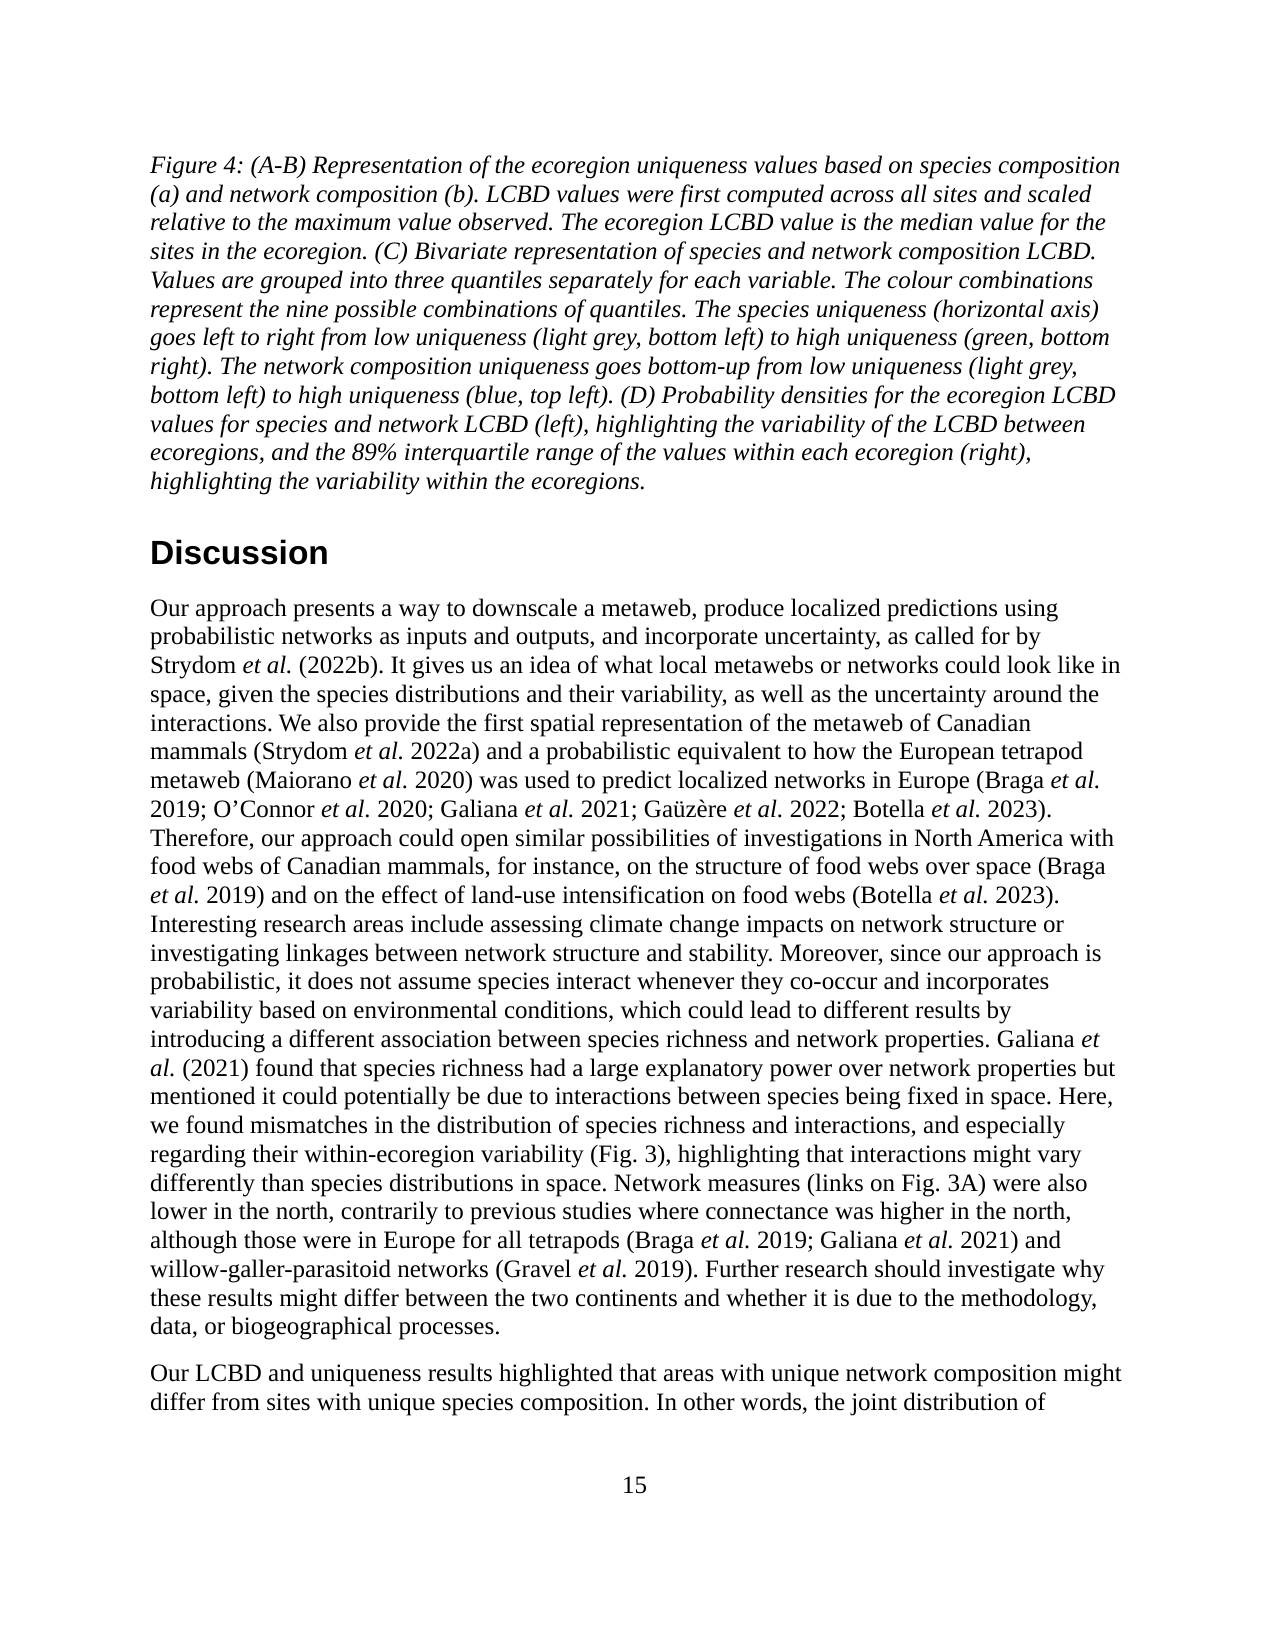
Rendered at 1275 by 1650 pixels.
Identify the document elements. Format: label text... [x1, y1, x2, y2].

text Our LCBD and uniqueness results highlighted that areas with unique network composition might differ from sites with unique species composition. In other words, the joint distribution of [150, 1358, 1125, 1416]
text Our approach presents a way to downscale a metaweb, produce localized predictions using probabilistic networks as inputs and outputs, and incorporate uncertainty, as called for by Strydom et al. (2022b). It gives us an idea of what local metawebs or networks could look like in space, given the species distributions and their variability, as well as the uncertainty around the interactions. We also provide the first spatial representation of the metaweb of Canadian mammals (Strydom et al. 2022a) and a probabilistic equivalent to how the European tetrapod metaweb (Maiorano et al. 2020) was used to predict localized networks in Europe (Braga et al. 2019; O’Connor et al. 2020; Galiana et al. 2021; Gaüzère et al. 2022; Botella et al. 2023). Therefore, our approach could open similar possibilities of investigations in North America with food webs of Canadian mammals, for instance, on the structure of food webs over space (Braga et al. 2019) and on the effect of land-use intensification on food webs (Botella et al. 2023). Interesting research areas include assessing climate change impacts on network structure or investigating linkages between network structure and stability. Moreover, since our approach is probabilistic, it does not assume species interact whenever they co-occur and incorporates variability based on environmental conditions, which could lead to different results by introducing a different association between species richness and network properties. Galiana et al. (2021) found that species richness had a large explanatory power over network properties but mentioned it could potentially be due to interactions between species being fixed in space. Here, we found mismatches in the distribution of species richness and interactions, and especially regarding their within-ecoregion variability (Fig. 3), highlighting that interactions might vary differently than species distributions in space. Network measures (links on Fig. 3A) were also lower in the north, contrarily to previous studies where connectance was higher in the north, although those were in Europe for all tetrapods (Braga et al. 2019; Galiana et al. 2021) and willow-galler-parasitoid networks (Gravel et al. 2019). Further research should investigate why these results might differ between the two continents and whether it is due to the methodology, data, or biogeographical processes. [150, 593, 1125, 1340]
text Figure 4: (A-B) Representation of the ecoregion uniqueness values based on species composition (a) and network composition (b). LCBD values were first computed across all sites and scaled relative to the maximum value observed. The ecoregion LCBD value is the median value for the sites in the ecoregion. (C) Bivariate representation of species and network composition LCBD. Values are grouped into three quantiles separately for each variable. The colour combinations represent the nine possible combinations of quantiles. The species uniqueness (horizontal axis) goes left to right from low uniqueness (light grey, bottom left) to high uniqueness (green, bottom right). The network composition uniqueness goes bottom-up from low uniqueness (light grey, bottom left) to high uniqueness (blue, top left). (D) Probability densities for the ecoregion LCBD values for species and network LCBD (left), highlighting the variability of the LCBD between ecoregions, and the 89% interquartile range of the values within each ecoregion (right), highlighting the variability within the ecoregions. [150, 150, 1125, 495]
subtitle Discussion [150, 532, 1125, 571]
